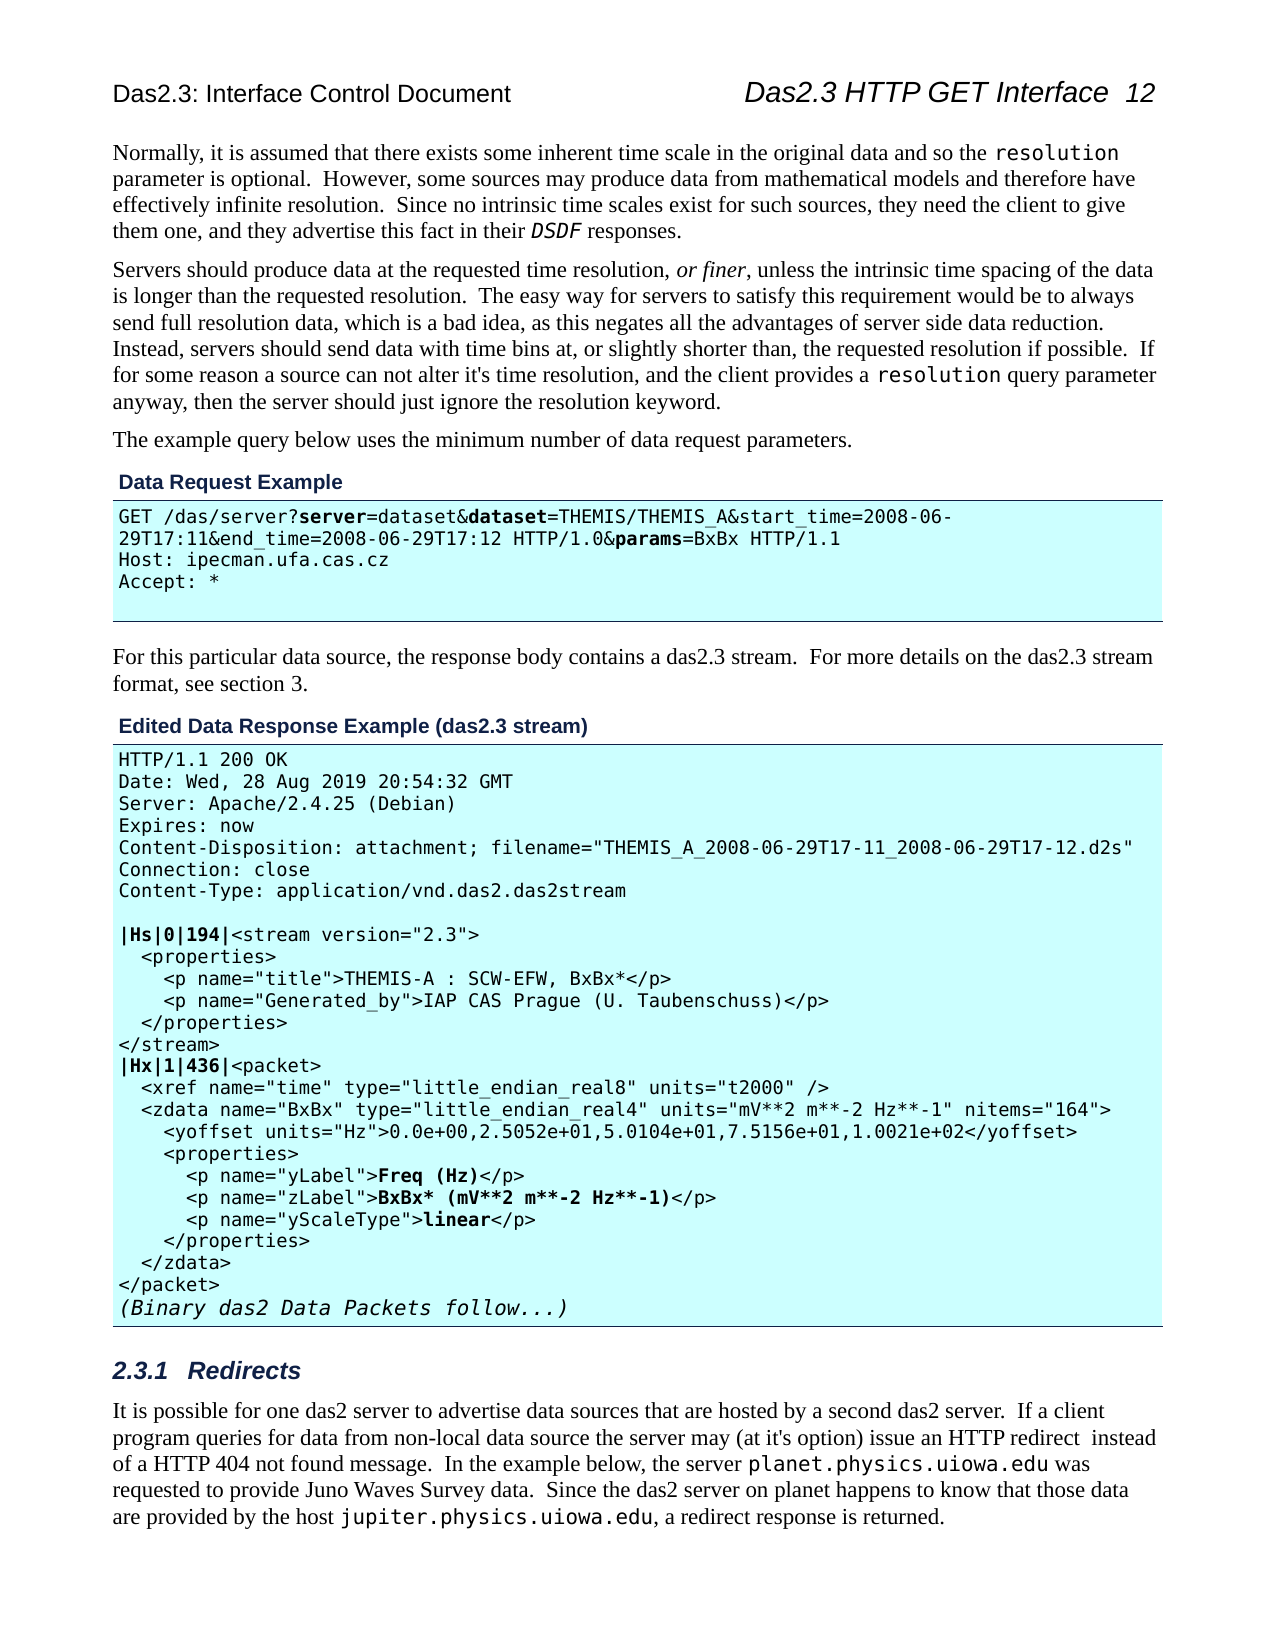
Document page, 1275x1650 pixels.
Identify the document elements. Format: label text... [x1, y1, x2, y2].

text Normally, it is assumed that there exists some inherent time scale in the original data and so the resolution parameter is optional. However, some sources may produce data from mathematical models and therefore have effectively infinite resolution. Since no intrinsic time scales exist for such sources, they need the client to give them one, and they advertise this fact in their DSDF responses. [112, 138, 1162, 244]
table_header Data Request Example [113, 464, 1162, 500]
text Servers should produce data at the requested time resolution, or finer, unless the intrinsic time spacing of the data is longer than the requested resolution. The easy way for servers to satisfy this requirement would be to always send full resolution data, which is a bad idea, as this negates all the advantages of server side data reduction. Instead, servers should send data with time bins at, or slightly shorter than, the requested resolution if possible. If for some reason a source can not alter it's time resolution, and the client provides a resolution query parameter anyway, then the server should just ignore the resolution keyword. [112, 256, 1162, 414]
text It is possible for one das2 server to advertise data sources that are hosted by a second das2 server. If a client program queries for data from non-local data source the server may (at it's option) issue an HTTP redirect instead of a HTTP 404 not found message. In the example below, the server planet.physics.uiowa.edu was requested to provide Juno Waves Survey data. Since the das2 server on planet happens to know that those data are provided by the host jupiter.physics.uiowa.edu, a redirect response is returned. [112, 1397, 1162, 1529]
subtitle Redirects [112, 1356, 1162, 1385]
table_header Edited Data Response Example (das2.3 stream) [113, 708, 1162, 743]
table_cell HTTP/1.1 200 OK Date: Wed, 28 Aug 2019 20:54:32 GMT Server: Apache/2.4.25 (Debian) Expires: now Content-Disposition: attachment; filename="THEMIS_A_2008-06-29T17-11_2008-06-29T17-12.d2s" Connection: close Content-Type: application/vnd.das2.das2stream |Hs|0|194|<stream version="2.3"> <properties> <p name="title">THEMIS-A : SCW-EFW, BxBx*</p> <p name="Generated_by">IAP CAS Prague (U. Taubenschuss)</p> </properties> </stream> |Hx|1|436|<packet> <xref name="time" type="little_endian_real8" units="t2000" /> <zdata name="BxBx" type="little_endian_real4" units="mV**2 m**-2 Hz**-1" nitems="164"> <yoffset units="Hz">0.0e+00,2.5052e+01,5.0104e+01,7.5156e+01,1.0021e+02</yoffset> <properties> <p name="yLabel">Freq (Hz)</p> <p name="zLabel">BxBx* (mV**2 m**-2 Hz**-1)</p> <p name="yScaleType">linear</p> </properties> </zdata> </packet> (Binary das2 Data Packets follow...) [113, 745, 1162, 1326]
table_cell GET /das/server?server=dataset&dataset=THEMIS/THEMIS_A&start_time=2008-06-29T17:11&end_time=2008-06-29T17:12 HTTP/1.0&params=BxBx HTTP/1.1 Host: ipecman.ufa.cas.cz Accept: * [113, 501, 1162, 621]
text The example query below uses the minimum number of data request parameters. [112, 426, 1162, 452]
text For this particular data source, the response body contains a das2.3 stream. For more details on the das2.3 stream format, see section 3. [112, 643, 1162, 696]
